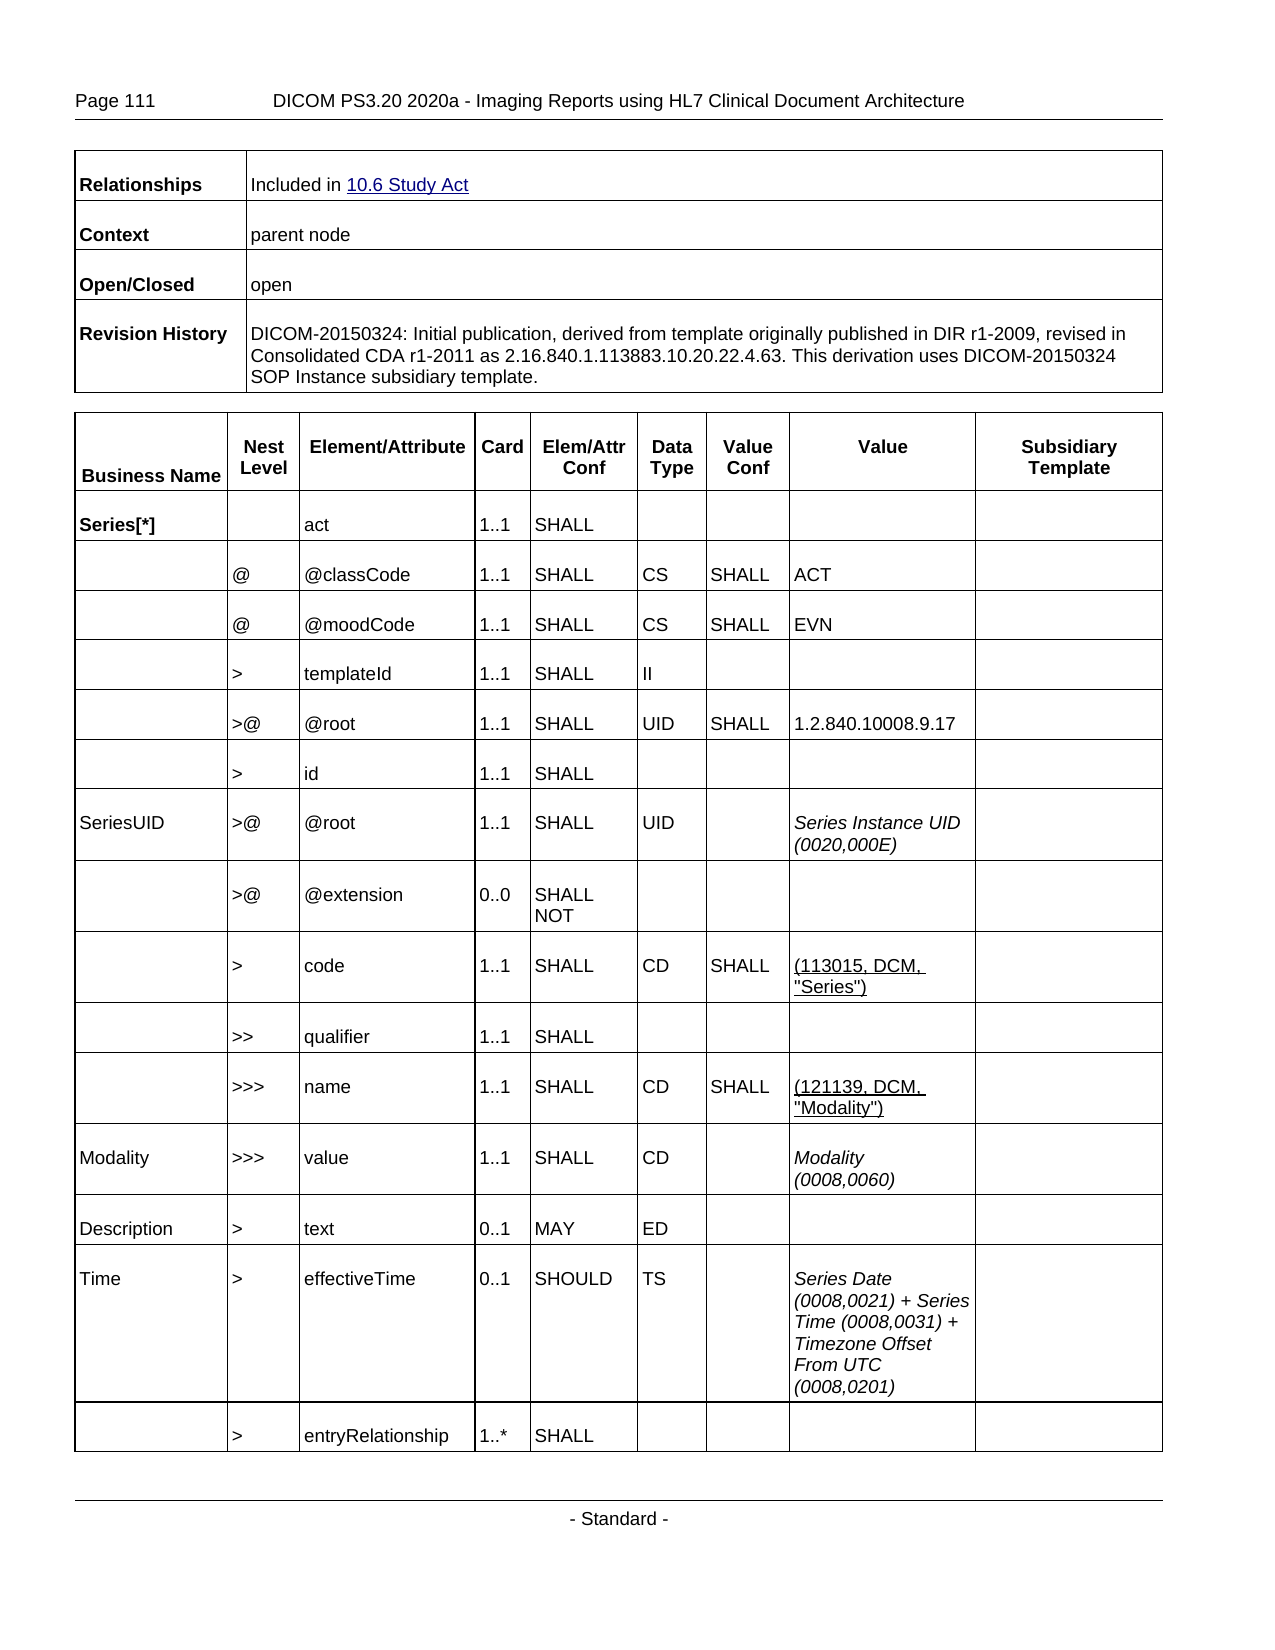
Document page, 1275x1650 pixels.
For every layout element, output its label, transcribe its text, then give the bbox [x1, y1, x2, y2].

table_cell >@ [228, 789, 299, 859]
table_cell 1..1 [476, 690, 530, 738]
table_cell [707, 1003, 789, 1052]
table_cell UID [638, 789, 706, 859]
table_cell Time [76, 1245, 227, 1401]
table_cell @ [228, 541, 299, 589]
table_cell [790, 1003, 975, 1052]
table_header Card [476, 413, 530, 490]
table_cell SHALL [707, 1053, 789, 1123]
table_cell SHALL NOT [531, 861, 637, 931]
table_cell II [638, 640, 706, 689]
table_cell [707, 1124, 789, 1194]
table_cell 0..0 [476, 861, 530, 931]
table_cell SHALL [531, 591, 637, 639]
table_cell [638, 1003, 706, 1052]
table_cell [976, 861, 1162, 931]
table_cell [976, 1245, 1162, 1401]
table_cell act [300, 491, 474, 540]
table_cell Modality (0008,0060) [790, 1124, 975, 1194]
table_cell [790, 640, 975, 689]
table_cell @classCode [300, 541, 474, 589]
table_cell SHALL [531, 640, 637, 689]
table_cell SHALL [531, 789, 637, 859]
table_header Nest Level [228, 413, 299, 490]
table_cell SHALL [531, 1003, 637, 1052]
table_cell Description [76, 1195, 227, 1244]
table_cell (121139, DCM, "Modality") [790, 1053, 975, 1123]
table_cell Included in 10.6 Study Act [247, 151, 1162, 200]
table_cell 1..1 [476, 789, 530, 859]
table_cell SHALL [531, 1053, 637, 1123]
table_cell Context [76, 201, 246, 249]
table_cell [76, 1053, 227, 1123]
table_cell 1..1 [476, 640, 530, 689]
table_cell [76, 1403, 227, 1451]
table_cell @extension [300, 861, 474, 931]
table_cell DICOM-20150324: Initial publication, derived from template originally published in DIR r1-2009, revised in Consolidated CDA r1-2011 as 2.16.840.1.113883.10.20.22.4.63. This derivation uses DICOM-20150324 SOP Instance subsidiary template. [247, 300, 1162, 392]
table_cell [707, 1403, 789, 1451]
table_cell [76, 591, 227, 639]
table_cell [707, 1195, 789, 1244]
table_cell 1..* [476, 1403, 530, 1451]
table_cell >>> [228, 1124, 299, 1194]
table_cell effective​Time [300, 1245, 474, 1401]
table_cell [76, 1003, 227, 1052]
table_cell [976, 541, 1162, 589]
table_cell Series​UID [76, 789, 227, 859]
table_cell [976, 1195, 1162, 1244]
table_cell SHALL [531, 1124, 637, 1194]
table_cell [976, 1053, 1162, 1123]
table_cell 1..1 [476, 932, 530, 1002]
table_header Subsidiary Template [976, 413, 1162, 490]
table_cell CD [638, 932, 706, 1002]
table_cell [976, 1124, 1162, 1194]
table_cell Revision History [76, 300, 246, 392]
table_cell [638, 861, 706, 931]
table_cell > [228, 1195, 299, 1244]
table_cell [76, 861, 227, 931]
table_cell [76, 640, 227, 689]
table_cell [790, 1195, 975, 1244]
table_cell [76, 740, 227, 788]
table_cell Series Date (0008,0021) + Series Time (0008,0031) + Timezone Offset From UTC (0008,0201) [790, 1245, 975, 1401]
table_cell [707, 491, 789, 540]
table_cell EVN [790, 591, 975, 639]
table_cell ED [638, 1195, 706, 1244]
table_cell [976, 491, 1162, 540]
table_cell SHALL [531, 932, 637, 1002]
table_cell [976, 690, 1162, 738]
table_cell [707, 640, 789, 689]
table_cell [707, 740, 789, 788]
table_cell [790, 740, 975, 788]
table_cell 1..1 [476, 1053, 530, 1123]
table_cell SHOULD [531, 1245, 637, 1401]
table_cell 1..1 [476, 1124, 530, 1194]
table_cell [976, 740, 1162, 788]
table_cell Modality [76, 1124, 227, 1194]
table_cell Relationships [76, 151, 246, 200]
table_cell SHALL [707, 932, 789, 1002]
table_cell @moodCode [300, 591, 474, 639]
table_cell [707, 789, 789, 859]
table_cell SHALL [531, 1403, 637, 1451]
table_cell 1..1 [476, 740, 530, 788]
table_cell [707, 1245, 789, 1401]
table_cell qualifier [300, 1003, 474, 1052]
table_cell SHALL [707, 690, 789, 738]
table_cell [76, 932, 227, 1002]
table_cell > [228, 1245, 299, 1401]
table_header Value [790, 413, 975, 490]
table_cell parent node [247, 201, 1162, 249]
table_cell [790, 491, 975, 540]
table_cell SHALL [707, 541, 789, 589]
table_cell ACT [790, 541, 975, 589]
table_cell 1..1 [476, 491, 530, 540]
table_cell 0..1 [476, 1195, 530, 1244]
table_cell Series Instance UID (0020,000E) [790, 789, 975, 859]
table_cell >@ [228, 861, 299, 931]
table_cell [976, 1403, 1162, 1451]
table_cell [707, 861, 789, 931]
table_cell [976, 640, 1162, 689]
table_cell CS [638, 591, 706, 639]
table_cell 1..1 [476, 1003, 530, 1052]
table_cell code [300, 932, 474, 1002]
table_header Element/​Attribute [300, 413, 474, 490]
table_cell Series[*] [76, 491, 227, 540]
table_cell template​Id [300, 640, 474, 689]
table_cell UID [638, 690, 706, 738]
table_cell (113015, DCM, "Series") [790, 932, 975, 1002]
table_cell @root [300, 690, 474, 738]
table_cell 1..1 [476, 541, 530, 589]
table_cell >@ [228, 690, 299, 738]
table_cell MAY [531, 1195, 637, 1244]
table_header Business Name [76, 413, 227, 490]
table_cell value [300, 1124, 474, 1194]
table_cell 0..1 [476, 1245, 530, 1401]
table_cell [76, 541, 227, 589]
table_cell SHALL [531, 541, 637, 589]
table_header Elem/Attr Conf [531, 413, 637, 490]
table_cell text [300, 1195, 474, 1244]
table_cell [228, 491, 299, 540]
table_cell [638, 1403, 706, 1451]
table_cell [790, 1403, 975, 1451]
table_cell SHALL [531, 690, 637, 738]
table_cell [638, 740, 706, 788]
table_cell SHALL [531, 740, 637, 788]
table_cell > [228, 1403, 299, 1451]
table_header Value Conf [707, 413, 789, 490]
table_cell CS [638, 541, 706, 589]
table_cell 1.2.840.10008.9.17 [790, 690, 975, 738]
table_cell [76, 690, 227, 738]
table_cell [790, 861, 975, 931]
table_cell [976, 1003, 1162, 1052]
table_cell >>> [228, 1053, 299, 1123]
table_cell [638, 491, 706, 540]
table_cell CD [638, 1053, 706, 1123]
table_cell > [228, 740, 299, 788]
table_cell SHALL [707, 591, 789, 639]
table_cell Open/Closed [76, 250, 246, 299]
table_cell > [228, 932, 299, 1002]
table_cell [976, 789, 1162, 859]
table_cell [976, 591, 1162, 639]
table_cell TS [638, 1245, 706, 1401]
table_cell [976, 932, 1162, 1002]
table_cell 1..1 [476, 591, 530, 639]
table_cell entry​Relationship [300, 1403, 474, 1451]
table_cell @ [228, 591, 299, 639]
table_cell SHALL [531, 491, 637, 540]
table_header Data Type [638, 413, 706, 490]
table_cell >> [228, 1003, 299, 1052]
table_cell > [228, 640, 299, 689]
table_cell @root [300, 789, 474, 859]
table_cell id [300, 740, 474, 788]
table_cell CD [638, 1124, 706, 1194]
table_cell name [300, 1053, 474, 1123]
table_cell open [247, 250, 1162, 299]
